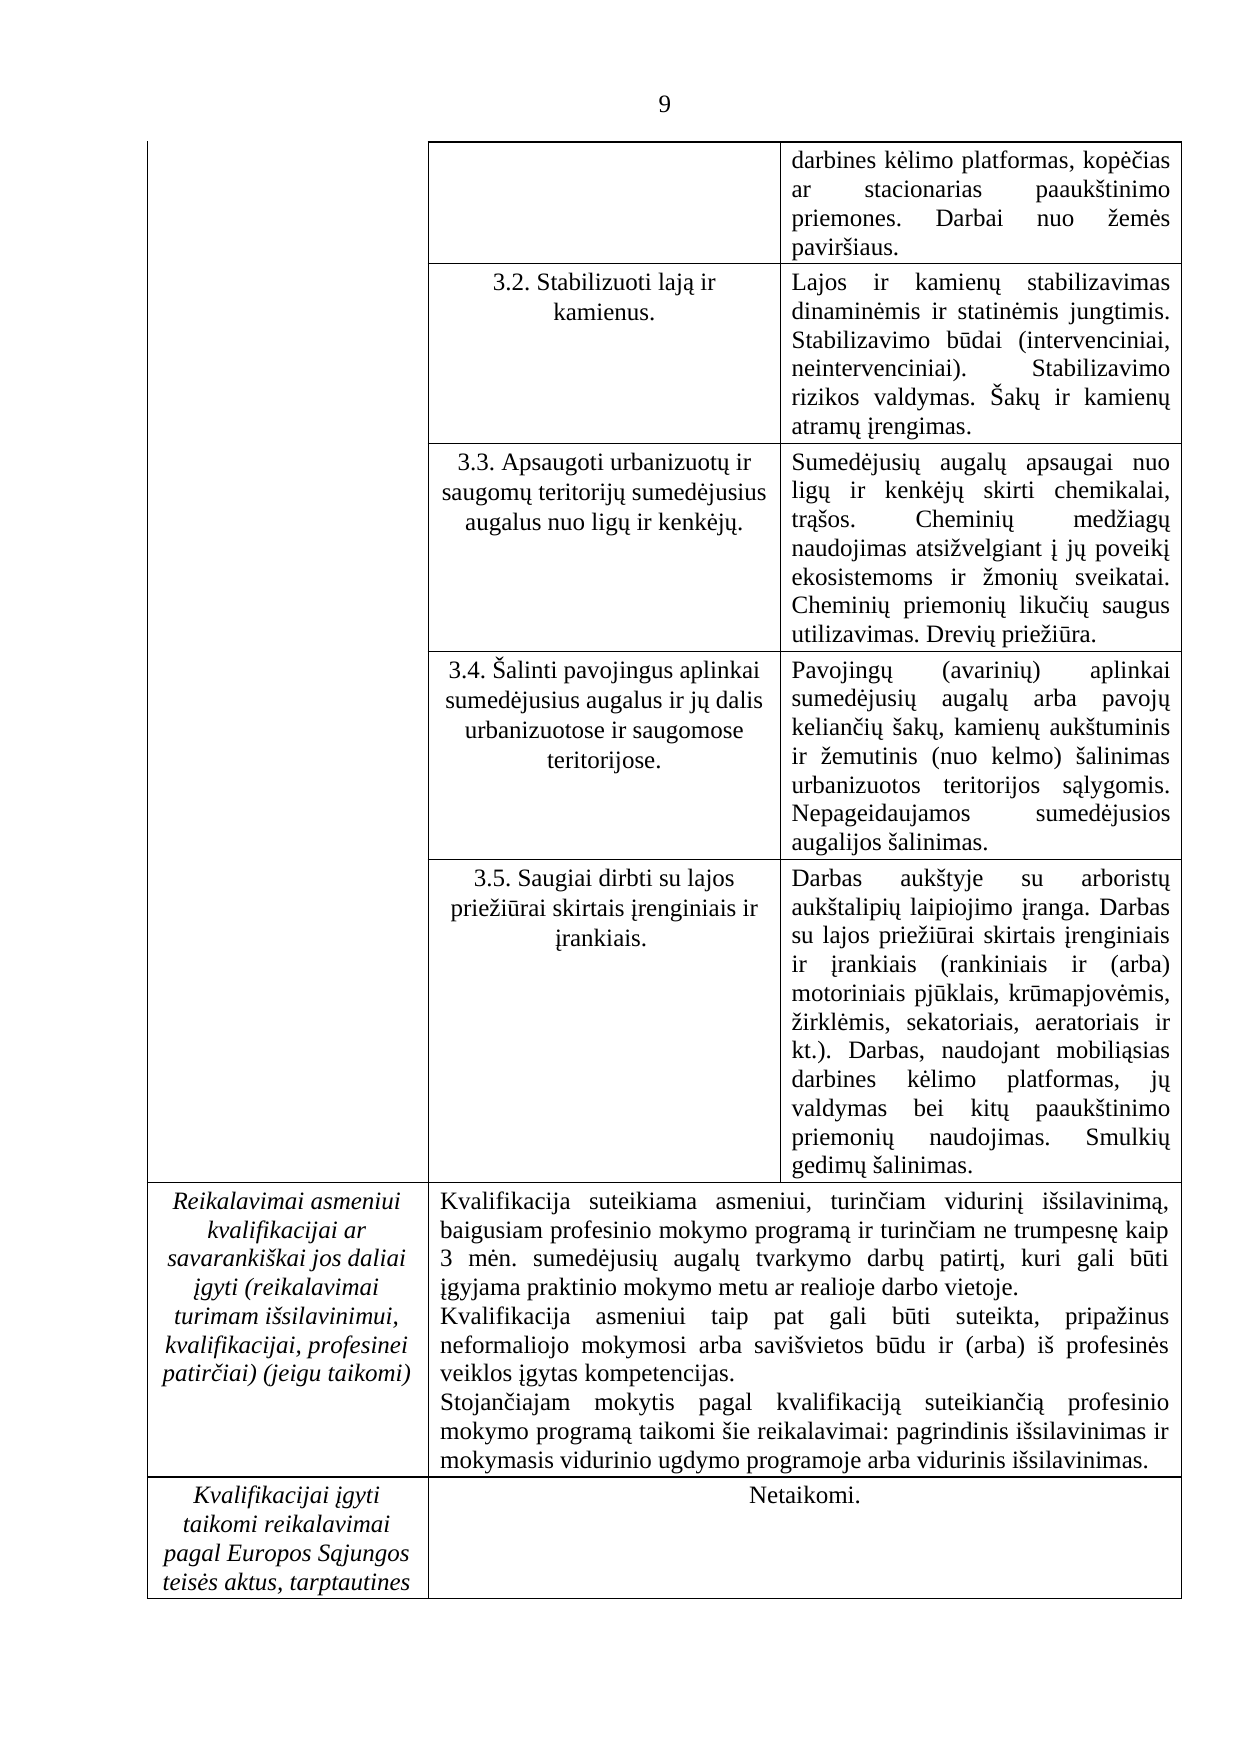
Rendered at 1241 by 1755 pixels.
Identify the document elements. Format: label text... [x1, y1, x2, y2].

table_cell Pavojingų (avarinių) aplinkai sumedėjusių augalų arba pavojų keliančių šakų, kamienų aukštuminis ir žemutinis (nuo kelmo) šalinimas urbanizuotos teritorijos sąlygomis. Nepageidaujamos sumedėjusios augalijos šalinimas. [781, 652, 1181, 859]
table_cell Darbas aukštyje su arboristų aukštalipių laipiojimo įranga. Darbas su lajos priežiūrai skirtais įrenginiais ir įrankiais (rankiniais ir (arba) motoriniais pjūklais, krūmapjovėmis, žirklėmis, sekatoriais, aeratoriais ir kt.). Darbas, naudojant mobiliąsias darbines kėlimo platformas, jų valdymas bei kitų paaukštinimo priemonių naudojimas. Smulkių gedimų šalinimas. [781, 860, 1181, 1182]
table_cell Sumedėjusių augalų apsaugai nuo ligų ir kenkėjų skirti chemikalai, trąšos. Cheminių medžiagų naudojimas atsižvelgiant į jų poveikį ekosistemoms ir žmonių sveikatai. Cheminių priemonių likučių saugus utilizavimas. Drevių priežiūra. [781, 444, 1181, 651]
table_cell [148, 141, 428, 1182]
table_cell 3.3. Apsaugoti urbanizuotų ir saugomų teritorijų sumedėjusius augalus nuo ligų ir kenkėjų. [429, 444, 780, 651]
table_cell 3.5. Saugiai dirbti su lajos priežiūrai skirtais įrenginiais ir įrankiais. [429, 860, 780, 1182]
table_cell darbines kėlimo platformas, kopėčias ar stacionarias paaukštinimo priemones. Darbai nuo žemės paviršiaus. [781, 143, 1181, 263]
table_cell Reikalavimai asmeniui kvalifikacijai ar savarankiškai jos daliai įgyti (reikalavimai turimam išsilavinimui, kvalifikacijai, profesinei patirčiai) (jeigu taikomi) [148, 1183, 428, 1476]
table_cell Netaikomi. [429, 1478, 1181, 1598]
table_cell Lajos ir kamienų stabilizavimas dinaminėmis ir statinėmis jungtimis. Stabilizavimo būdai (intervenciniai, neintervenciniai). Stabilizavimo rizikos valdymas. Šakų ir kamienų atramų įrengimas. [781, 264, 1181, 443]
table_cell Kvalifikacijai įgyti taikomi reikalavimai pagal Europos Sąjungos teisės aktus, tarptautines [148, 1478, 428, 1598]
table_cell 3.4. Šalinti pavojingus aplinkai sumedėjusius augalus ir jų dalis urbanizuotose ir saugomose teritorijose. [429, 652, 780, 859]
table_cell [429, 143, 780, 263]
table_cell 3.2. Stabilizuoti lają ir kamienus. [429, 264, 780, 443]
table_cell Kvalifikacija suteikiama asmeniui, turinčiam vidurinį išsilavinimą, baigusiam profesinio mokymo programą ir turinčiam ne trumpesnę kaip 3 mėn. sumedėjusių augalų tvarkymo darbų patirtį, kuri gali būti įgyjama praktinio mokymo metu ar realioje darbo vietoje. Kvalifikacija asmeniui taip pat gali būti suteikta, pripažinus neformaliojo mokymosi arba savišvietos būdu ir (arba) iš profesinės veiklos įgytas kompetencijas. Stojančiajam mokytis pagal kvalifikaciją suteikiančią profesinio mokymo programą taikomi šie reikalavimai: pagrindinis išsilavinimas ir mokymasis vidurinio ugdymo programoje arba vidurinis išsilavinimas. [429, 1183, 1181, 1476]
